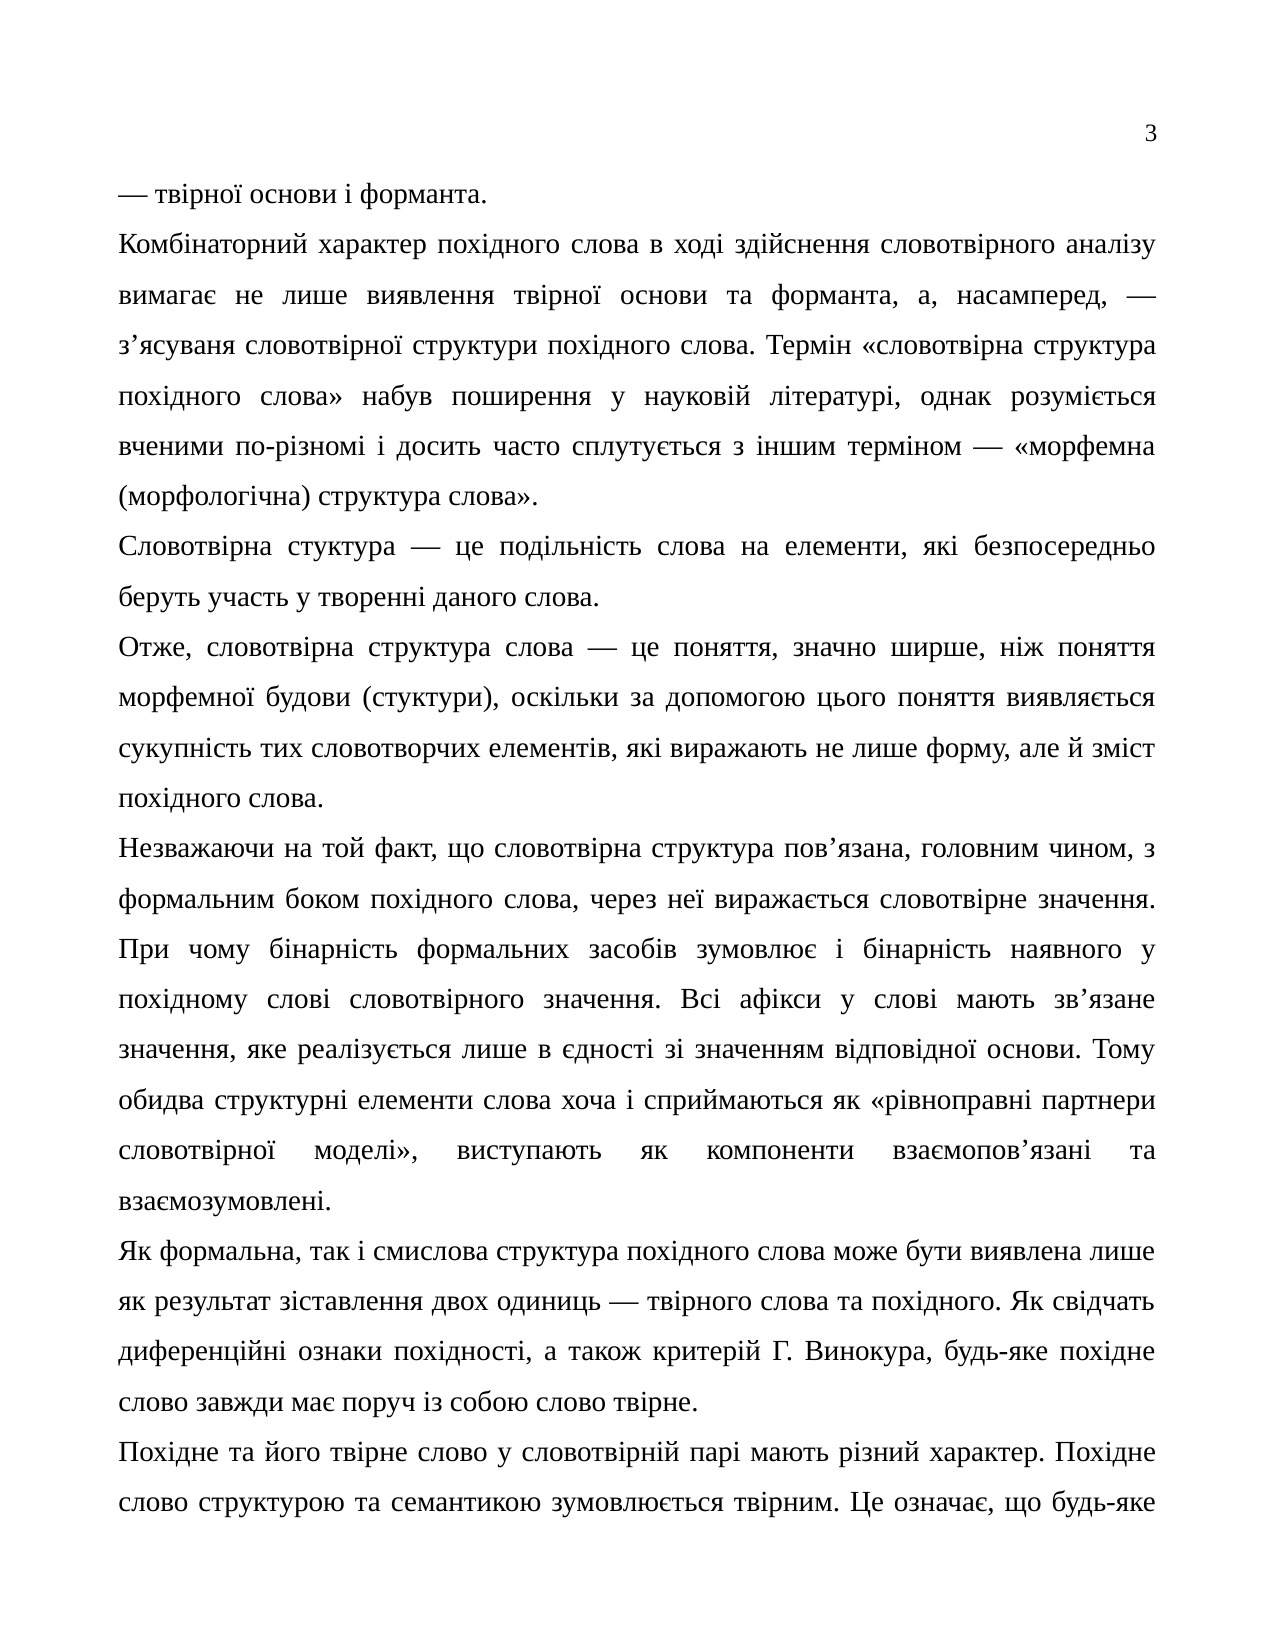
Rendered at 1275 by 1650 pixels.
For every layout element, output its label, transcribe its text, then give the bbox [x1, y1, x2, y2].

text Як формальна, так і смислова структура похідного слова може бути виявлена лише як результат зіставлення двох одиниць — твірного слова та похідного. Як свідчать диференційні ознаки похідності, а також критерій Г. Винокура, будь-яке похідне слово завжди має поруч із собою слово твірне. [118, 1233, 1157, 1417]
text Словотвірна стуктура — це подільність слова на елементи, які безпосередньо беруть участь у творенні даного слова. [118, 528, 1157, 612]
text Отже, словотвірна структура слова — це поняття, значно ширше, ніж поняття морфемної будови (стуктури), оскільки за допомогою цього поняття виявляється сукупність тих словотворчих елементів, які виражають не лише форму, але й зміст похідного слова. [118, 629, 1157, 814]
text — твірної основи і форманта. [118, 176, 1157, 210]
text Комбінаторний характер похідного слова в ході здійснення словотвірного аналізу вимагає не лише виявлення твірної основи та форманта, а, насамперед, — з’ясуваня словотвірної структури похідного слова. Термін «словотвірна структура похідного слова» набув поширення у науковій літературі, однак розуміється вченими по-різномі і досить часто сплутується з іншим терміном — «морфемна (морфологічна) структура слова». [118, 227, 1157, 512]
text Похідне та його твірне слово у словотвірній парі мають різний характер. Похідне слово структурою та семантикою зумовлюється твірним. Це означає, що будь-яке [118, 1434, 1157, 1518]
text Незважаючи на той факт, що словотвірна структура пов’язана, головним чином, з формальним боком похідного слова, через неї виражається словотвірне значення. При чому бінарність формальних засобів зумовлює і бінарність наявного у похідному слові словотвірного значення. Всі афікси у слові мають зв’язане значення, яке реалізується лише в єдності зі значенням відповідної основи. Тому обидва структурні елементи слова хоча і сприймаються як «рівноправні партнери словотвірної моделі», виступають як компоненти взаємопов’язані та взаємозумовлені. [118, 830, 1157, 1216]
